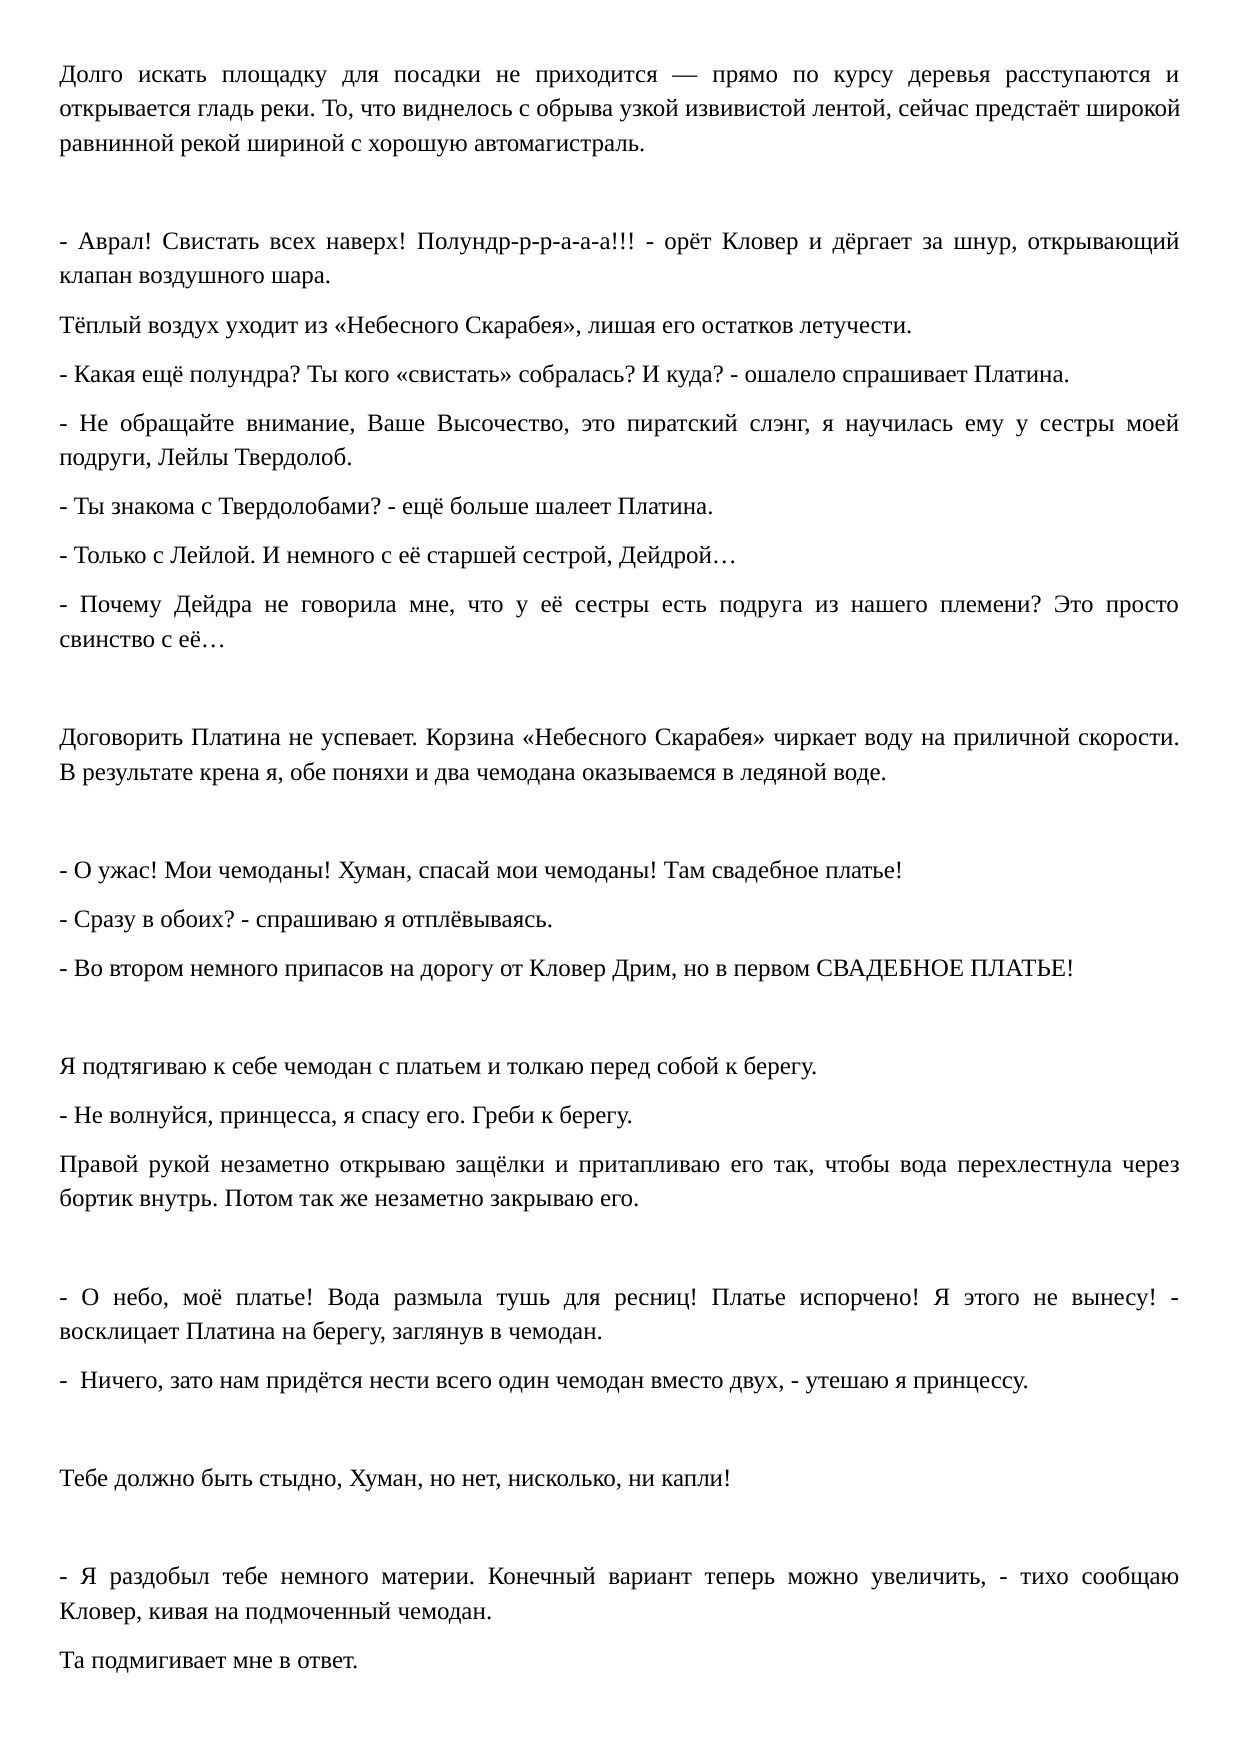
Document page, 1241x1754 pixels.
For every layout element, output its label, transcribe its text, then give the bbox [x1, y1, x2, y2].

text - Какая ещё полундра? Ты кого «свистать» собралась? И куда? - ошалело спрашивает Платина. [59, 359, 1181, 387]
text - Не обращайте внимание, Ваше Высочество, это пиратский слэнг, я научилась ему у сестры моей подруги, Лейлы Твердолоб. [59, 408, 1181, 471]
text - Почему Дейдра не говорила мне, что у её сестры есть подруга из нашего племени? Это просто свинство с её… [59, 589, 1181, 653]
text - О небо, моё платье! Вода размыла тушь для ресниц! Платье испорчено! Я этого не вынесу! - восклицает Платина на берегу, заглянув в чемодан. [59, 1282, 1181, 1345]
text Я подтягиваю к себе чемодан с платьем и толкаю перед собой к берегу. [59, 1051, 1181, 1080]
text Тёплый воздух уходит из «Небесного Скарабея», лишая его остатков летучести. [59, 310, 1181, 338]
text - Не волнуйся, принцесса, я спасу его. Греби к берегу. [59, 1100, 1181, 1129]
text - Сразу в обоих? - спрашиваю я отплёвываясь. [59, 904, 1181, 932]
text Долго искать площадку для посадки не приходится — прямо по курсу деревья расступаются и открывается гладь реки. То, что виднелось с обрыва узкой извивистой лентой, сейчас предстаёт широкой равнинной рекой шириной с хорошую автомагистраль. [59, 59, 1181, 157]
text Договорить Платина не успевает. Корзина «Небесного Скарабея» чиркает воду на приличной скорости. В результате крена я, обе поняхи и два чемодана оказываемся в ледяной воде. [59, 722, 1181, 785]
text - Ты знакома с Твердолобами? - ещё больше шалеет Платина. [59, 491, 1181, 520]
text Правой рукой незаметно открываю защёлки и притапливаю его так, чтобы вода перехлестнула через бортик внутрь. Потом так же незаметно закрываю его. [59, 1149, 1181, 1212]
text - Ничего, зато нам придётся нести всего один чемодан вместо двух, - утешаю я принцессу. [59, 1365, 1181, 1394]
text Та подмигивает мне в ответ. [59, 1645, 1181, 1674]
text - Во втором немного припасов на дорогу от Кловер Дрим, но в первом СВАДЕБНОЕ ПЛАТЬЕ! [59, 953, 1181, 982]
text - Аврал! Свистать всех наверх! Полундр-р-р-а-а-а!!! - орёт Кловер и дёргает за шнур, открывающий клапан воздушного шара. [59, 226, 1181, 289]
text - Только с Лейлой. И немного с её старшей сестрой, Дейдрой… [59, 540, 1181, 569]
text - Я раздобыл тебе немного материи. Конечный вариант теперь можно увеличить, - тихо сообщаю Кловер, кивая на подмоченный чемодан. [59, 1561, 1181, 1625]
text Тебе должно быть стыдно, Хуман, но нет, нисколько, ни капли! [59, 1463, 1181, 1492]
text - О ужас! Мои чемоданы! Хуман, спасай мои чемоданы! Там свадебное платье! [59, 855, 1181, 883]
